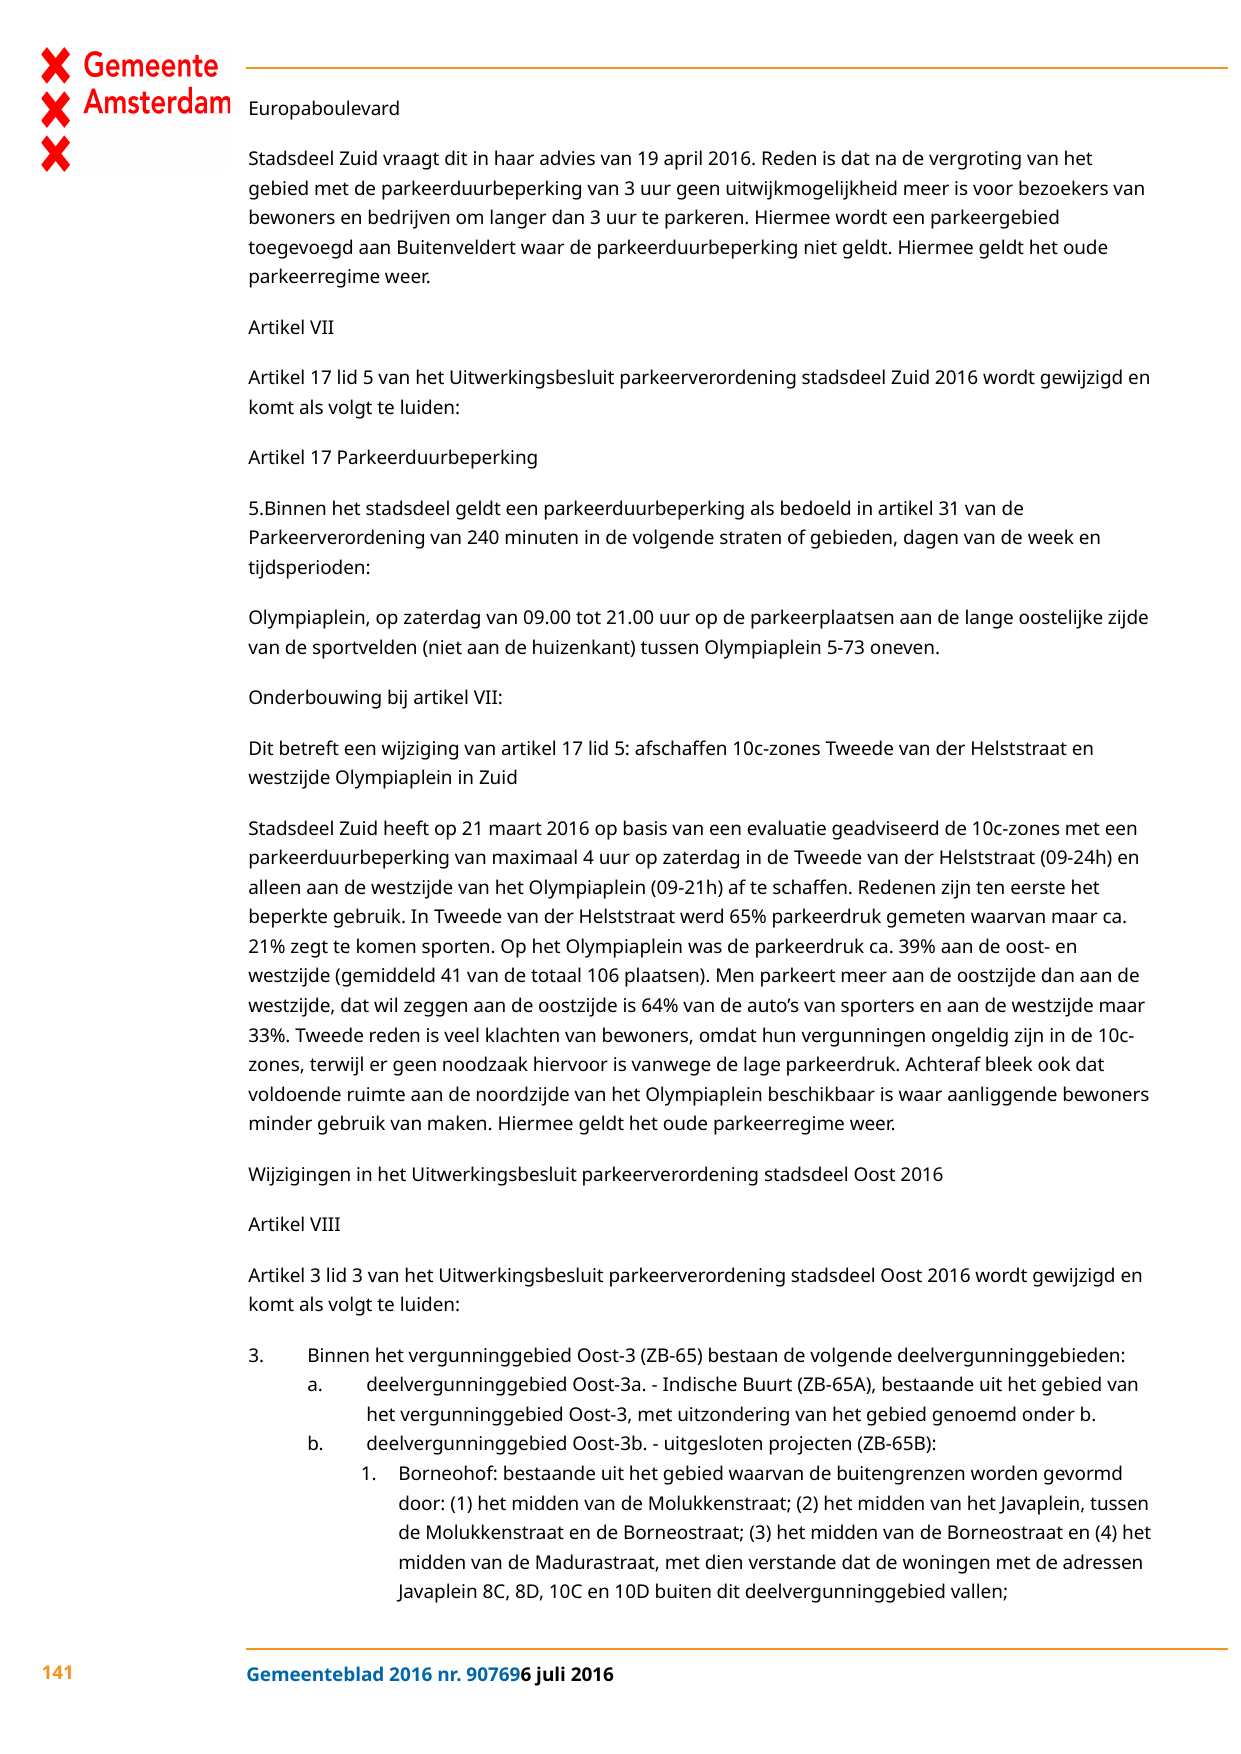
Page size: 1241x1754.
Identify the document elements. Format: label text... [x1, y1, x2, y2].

list deelvergunninggebied Oost-3a. - Indische Buurt (ZB-65A), bestaande uit het gebied van het vergunninggebied Oost-3, met uitzondering van het gebied genoemd onder b. [307, 1371, 1152, 1427]
text Dit betreft een wijziging van artikel 17 lid 5: afschaffen 10c-zones Tweede van der Helststraat en westzijde Olympiaplein in Zuid [248, 735, 1152, 790]
text Stadsdeel Zuid heeft op 21 maart 2016 op basis van een evaluatie geadviseerd de 10c-zones met een parkeerduurbeperking van maximaal 4 uur op zaterdag in de Tweede van der Helststraat (09-24h) en alleen aan de westzijde van het Olympiaplein (09-21h) af te schaffen. Redenen zijn ten eerste het beperkte gebruik. In Tweede van der Helststraat werd 65% parkeerdruk gemeten waarvan maar ca. 21% zegt te komen sporten. Op het Olympiaplein was de parkeerdruk ca. 39% aan de oost- en westzijde (gemiddeld 41 van de totaal 106 plaatsen). Men parkeert meer aan de oostzijde dan aan de westzijde, dat wil zeggen aan de oostzijde is 64% van de auto’s van sporters en aan de westzijde maar 33%. Tweede reden is veel klachten van bewoners, omdat hun vergunningen ongeldig zijn in de 10c-zones, terwijl er geen noodzaak hiervoor is vanwege de lage parkeerdruk. Achteraf bleek ook dat voldoende ruimte aan de noordzijde van het Olympiaplein beschikbaar is waar aanliggende bewoners minder gebruik van maken. Hiermee geldt het oude parkeerregime weer. [248, 815, 1152, 1136]
text Artikel 17 lid 5 van het Uitwerkingsbesluit parkeerverordening stadsdeel Zuid 2016 wordt gewijzigd en komt als volgt te luiden: [248, 364, 1152, 420]
text Artikel 17 Parkeerduurbeperking [248, 444, 1152, 470]
list Borneohof: bestaande uit het gebied waarvan de buitengrenzen worden gevormd door: (1) het midden van de Molukkenstraat; (2) het midden van het Javaplein, tussen de Molukkenstraat en de Borneostraat; (3) het midden van de Borneostraat en (4) het midden van de Madurastraat, met dien verstande dat de woningen met de adressen Javaplein 8C, 8D, 10C en 10D buiten dit deelvergunninggebied vallen; [361, 1460, 1152, 1604]
text Artikel 3 lid 3 van het Uitwerkingsbesluit parkeerverordening stadsdeel Oost 2016 wordt gewijzigd en komt als volgt te luiden: [248, 1262, 1152, 1317]
picture [41, 47, 231, 172]
text Stadsdeel Zuid vraagt dit in haar advies van 19 april 2016. Reden is dat na de vergroting van het gebied met de parkeerduurbeperking van 3 uur geen uitwijkmogelijkheid meer is voor bezoekers van bewoners en bedrijven om langer dan 3 uur te parkeren. Hiermee wordt een parkeergebied toegevoegd aan Buitenveldert waar de parkeerduurbeperking niet geldt. Hiermee geldt het oude parkeerregime weer. [248, 145, 1152, 289]
text Onderbouwing bij artikel VII: [248, 684, 1152, 710]
text Wijzigingen in het Uitwerkingsbesluit parkeerverordening stadsdeel Oost 2016 [248, 1161, 1152, 1187]
list deelvergunninggebied Oost-3b. - uitgesloten projecten (ZB-65B): [307, 1431, 1152, 1456]
text 5.Binnen het stadsdeel geldt een parkeerduurbeperking als bedoeld in artikel 31 van de Parkeerverordening van 240 minuten in de volgende straten of gebieden, dagen van de week en tijdsperioden: [248, 495, 1152, 580]
text Artikel VIII [248, 1211, 1152, 1237]
list Binnen het vergunninggebied Oost-3 (ZB-65) bestaan de volgende deelvergunninggebieden: [248, 1342, 1152, 1368]
text Europaboulevard [248, 95, 1152, 121]
text Olympiaplein, op zaterdag van 09.00 tot 21.00 uur op de parkeerplaatsen aan de lange oostelijke zijde van de sportvelden (niet aan de huizenkant) tussen Olympiaplein 5-73 oneven. [248, 604, 1152, 660]
text Artikel VII [248, 314, 1152, 340]
